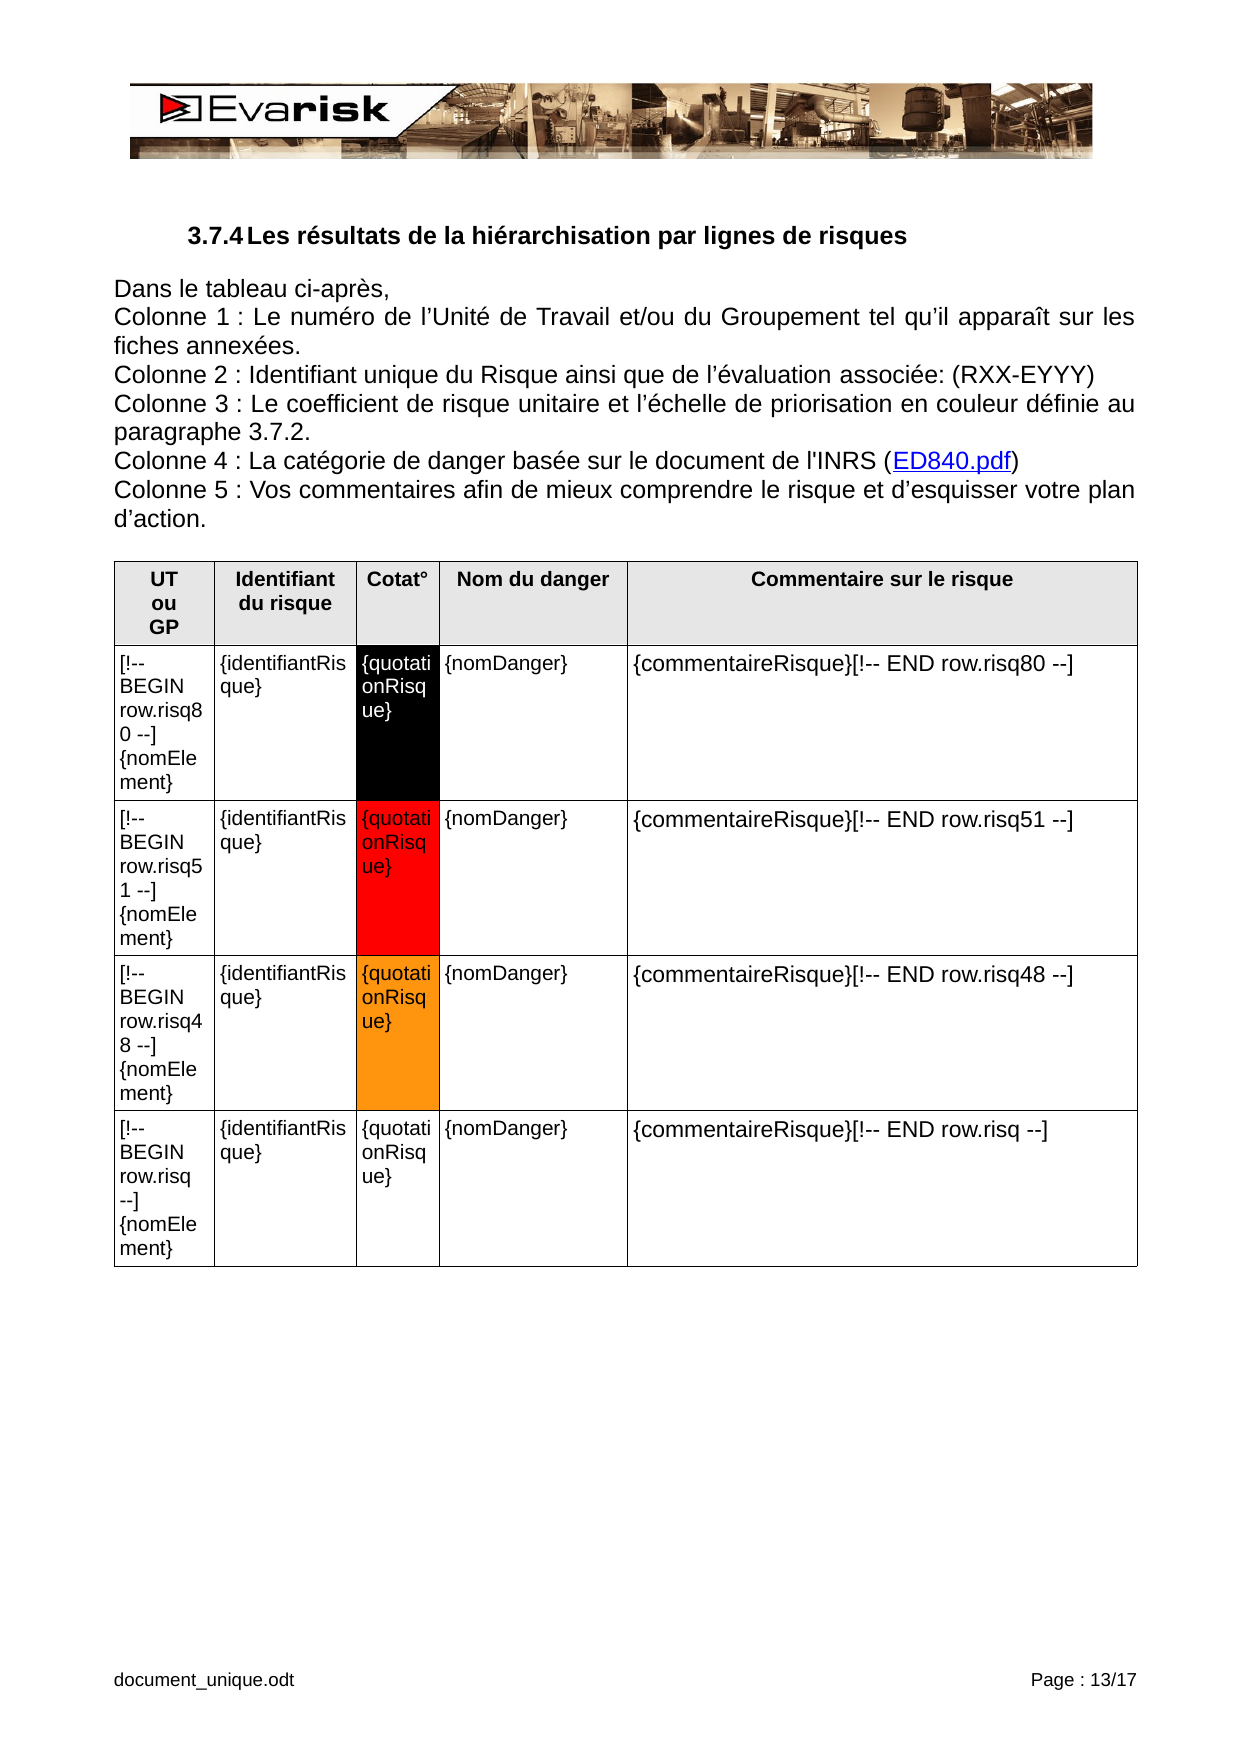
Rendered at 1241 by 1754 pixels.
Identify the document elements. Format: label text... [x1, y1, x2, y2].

table_cell {quotationRisque} [357, 956, 439, 1110]
text Colonne 5 : Vos commentaires afin de mieux comprendre le risque et d’esquisser votre plan d’action. [114, 475, 1137, 532]
table_cell {quotationRisque} [357, 646, 439, 800]
subtitle Les résultats de la hiérarchisation par lignes de risques [187, 221, 1137, 250]
table_cell {nomDanger} [440, 801, 627, 955]
table_cell {identifiantRisque} [215, 646, 356, 800]
table_cell [!-- BEGIN row.risq51 --]{nomElement} [115, 801, 214, 955]
table_cell {nomDanger} [440, 1111, 627, 1266]
table_cell {commentaireRisque}[!-- END row.risq80 --] [628, 646, 1137, 800]
table_cell [!-- BEGIN row.risq --]{nomElement} [115, 1111, 214, 1266]
table_cell {commentaireRisque}[!-- END row.risq --] [628, 1111, 1137, 1266]
table_cell {quotationRisque} [357, 801, 439, 955]
text Colonne 1 : Le numéro de l’Unité de Travail et/ou du Groupement tel qu’il apparaît sur les fiches annexées. [114, 302, 1137, 360]
table_header Cotat° [357, 562, 439, 644]
table_header UT ou GP [115, 562, 214, 644]
text Dans le tableau ci-après, [114, 273, 1137, 302]
table_cell [!-- BEGIN row.risq80 --]{nomElement} [115, 646, 214, 800]
table_cell {commentaireRisque}[!-- END row.risq48 --] [628, 956, 1137, 1110]
table_cell {nomDanger} [440, 646, 627, 800]
table_header Nom du danger [440, 562, 627, 644]
text Colonne 3 : Le coefficient de risque unitaire et l’échelle de priorisation en couleur définie au paragraphe 3.7.2. [114, 388, 1137, 446]
table_cell {commentaireRisque}[!-- END row.risq51 --] [628, 801, 1137, 955]
table_header Commentaire sur le risque [628, 562, 1137, 644]
table_cell {identifiantRisque} [215, 801, 356, 955]
table_cell [!-- BEGIN row.risq48 --]{nomElement} [115, 956, 214, 1110]
table_cell {quotationRisque} [357, 1111, 439, 1266]
table_cell {identifiantRisque} [215, 1111, 356, 1266]
text Colonne 4 : La catégorie de danger basée sur le document de l'INRS (ED840.pdf) [114, 446, 1137, 475]
table_header Identifiant du risque [215, 562, 356, 644]
text Colonne 2 : Identifiant unique du Risque ainsi que de l’évaluation associée: (RXX-EYYY) [114, 360, 1137, 388]
table_cell {nomDanger} [440, 956, 627, 1110]
table_cell {identifiantRisque} [215, 956, 356, 1110]
